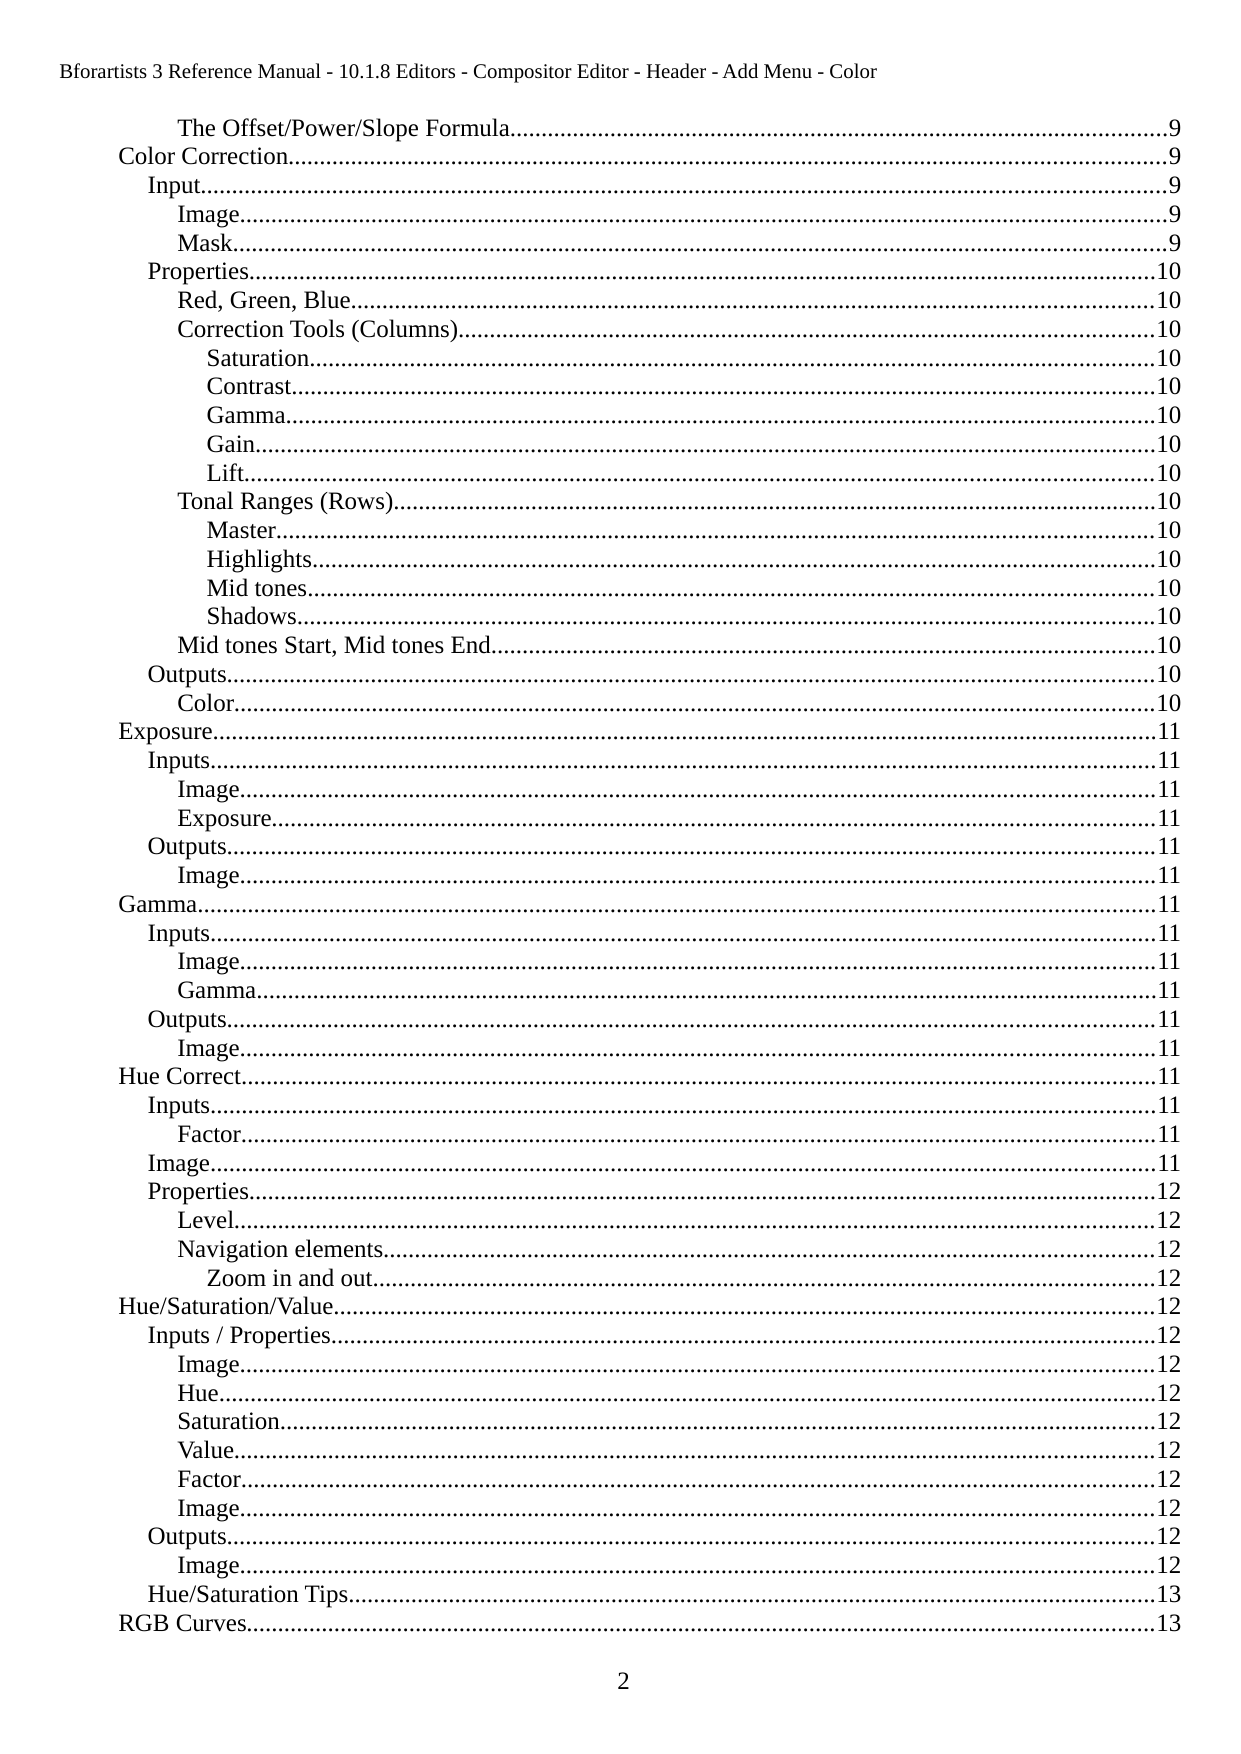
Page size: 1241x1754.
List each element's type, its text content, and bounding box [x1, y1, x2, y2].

text Outputs 11 [147, 831, 1181, 860]
text Contrast 10 [206, 371, 1181, 400]
text Exposure 11 [118, 716, 1181, 745]
text Image 11 [177, 860, 1181, 889]
text Lift 10 [206, 458, 1181, 486]
text Mid tones Start, Mid tones End 10 [177, 630, 1181, 659]
text Color Correction 9 [118, 141, 1181, 170]
text Hue/Saturation Tips 13 [147, 1579, 1181, 1608]
text Tonal Ranges (Rows) 10 [177, 486, 1181, 515]
text Highlights 10 [206, 544, 1181, 573]
text Gain 10 [206, 429, 1181, 458]
text Hue/Saturation/Value 12 [118, 1291, 1181, 1320]
text Gamma 10 [206, 400, 1181, 429]
text Gamma 11 [177, 975, 1181, 1004]
text Inputs / Properties 12 [147, 1320, 1181, 1349]
text Inputs 11 [147, 745, 1181, 774]
text Image 11 [177, 1033, 1181, 1061]
text Gamma 11 [118, 889, 1181, 918]
text Zoom in and out 12 [206, 1263, 1181, 1291]
text Saturation 10 [206, 343, 1181, 371]
text Image 11 [177, 946, 1181, 975]
text Image 12 [177, 1493, 1181, 1521]
text Properties 12 [147, 1176, 1181, 1205]
text Hue Correct 11 [118, 1061, 1181, 1090]
text Inputs 11 [147, 1090, 1181, 1119]
text Master 10 [206, 515, 1181, 544]
text Input 9 [147, 170, 1181, 199]
text Factor 11 [177, 1119, 1181, 1148]
text Level 12 [177, 1205, 1181, 1234]
text Correction Tools (Columns) 10 [177, 314, 1181, 343]
text Mid tones 10 [206, 573, 1181, 601]
text Exposure 11 [177, 803, 1181, 831]
text Color 10 [177, 688, 1181, 716]
text Outputs 12 [147, 1521, 1181, 1550]
text Value 12 [177, 1435, 1181, 1464]
text Image 12 [177, 1349, 1181, 1378]
text The Offset/Power/Slope Formula 9 [177, 113, 1181, 141]
text Outputs 11 [147, 1004, 1181, 1033]
text Image 11 [147, 1148, 1181, 1176]
text Mask 9 [177, 228, 1181, 256]
text Hue 12 [177, 1378, 1181, 1406]
text Outputs 10 [147, 659, 1181, 688]
text Shadows 10 [206, 601, 1181, 630]
text Image 9 [177, 199, 1181, 228]
text Inputs 11 [147, 918, 1181, 946]
text RGB Curves 13 [118, 1608, 1181, 1636]
text Saturation 12 [177, 1406, 1181, 1435]
text Navigation elements 12 [177, 1234, 1181, 1263]
text Image 12 [177, 1550, 1181, 1579]
text Properties 10 [147, 256, 1181, 285]
text Image 11 [177, 774, 1181, 803]
text Factor 12 [177, 1464, 1181, 1493]
text Red, Green, Blue 10 [177, 285, 1181, 314]
